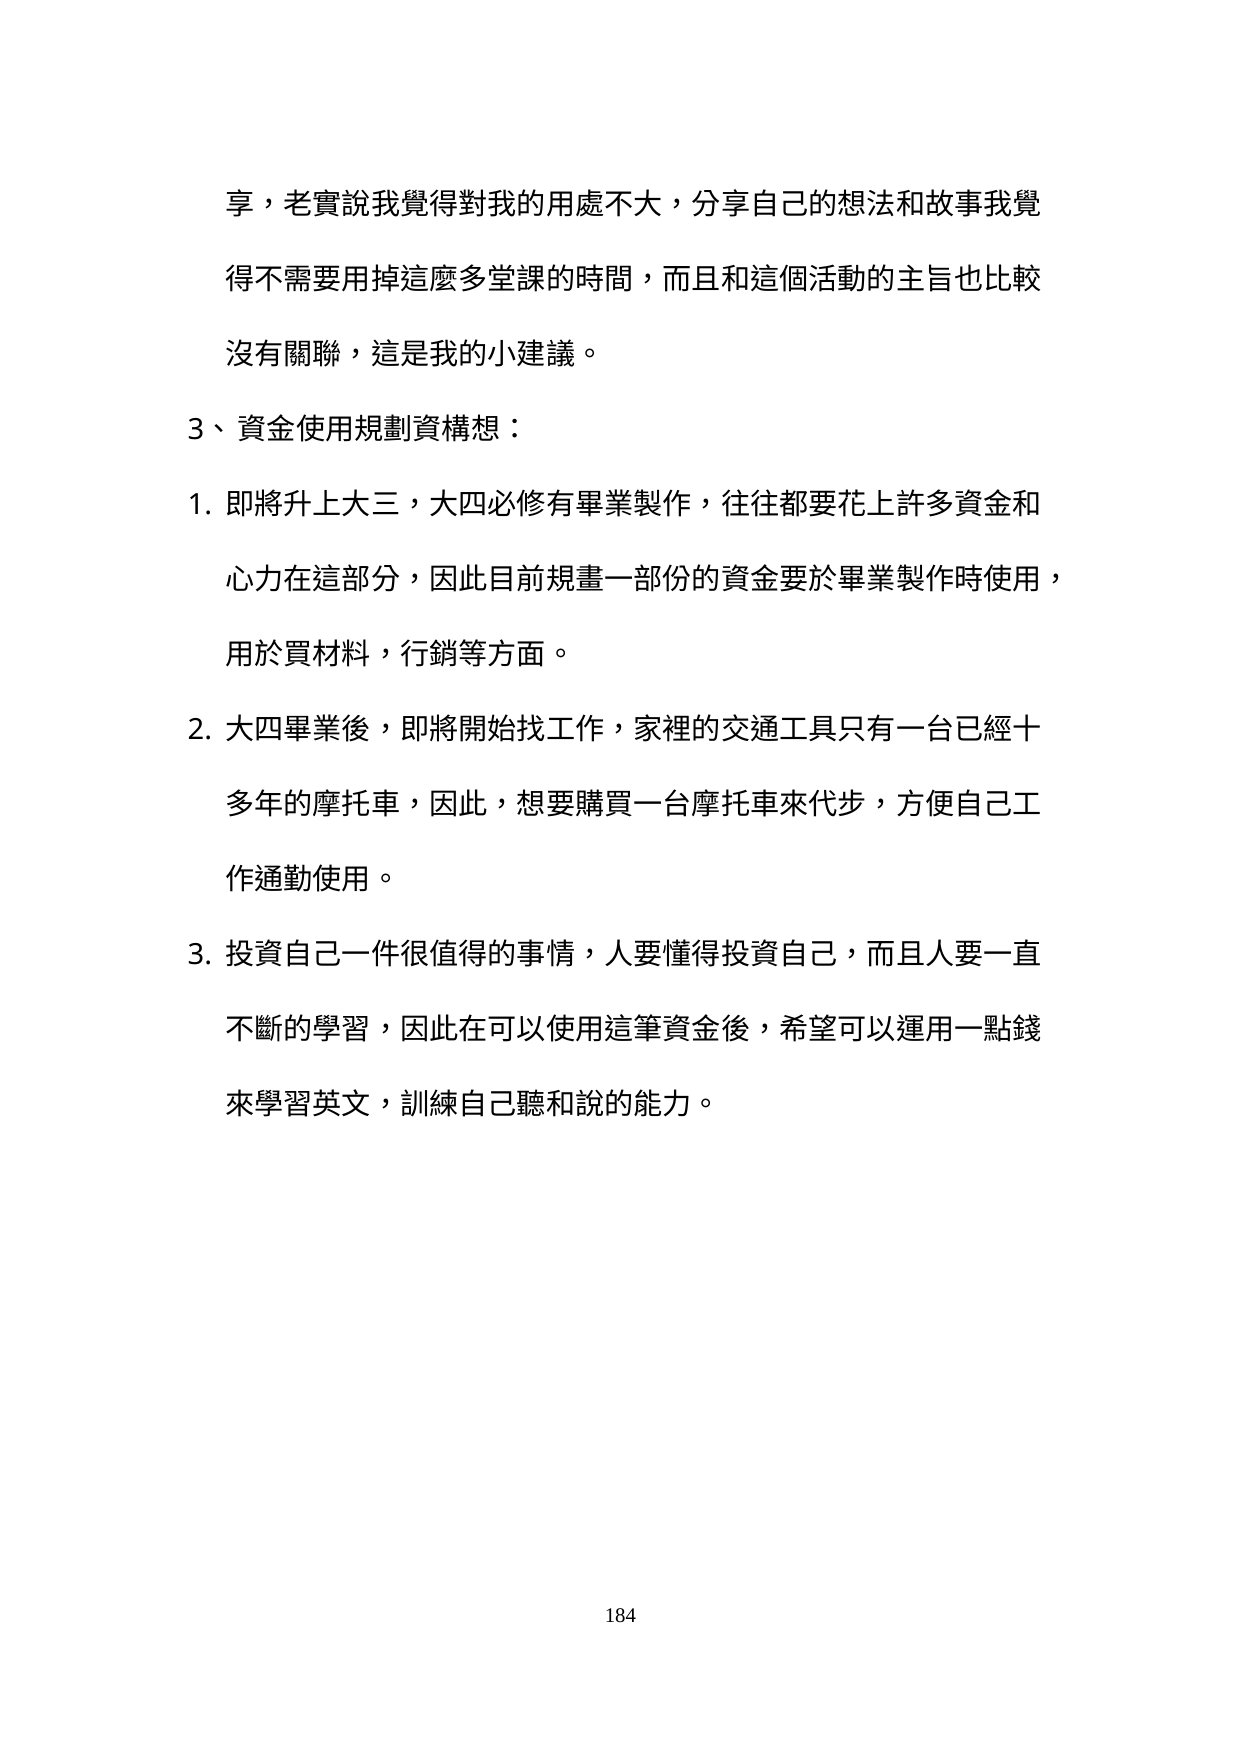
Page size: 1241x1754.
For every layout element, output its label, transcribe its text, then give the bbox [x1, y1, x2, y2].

list 投資自己一件很值得的事情，人要懂得投資自己，而且人要一直不斷的學習，因此在可以使用這筆資金後，希望可以運用一點錢來學習英文，訓練自己聽和說的能力。 [187, 914, 1053, 1139]
list 享，老實說我覺得對我的用處不大，分享自己的想法和故事我覺得不需要用掉這麼多堂課的時間，而且和這個活動的主旨也比較沒有關聯，這是我的小建議。 [187, 164, 1053, 389]
list 資金使用規劃資構想： [187, 389, 1053, 464]
list 大四畢業後，即將開始找工作，家裡的交通工具只有一台已經十多年的摩托車，因此，想要購買一台摩托車來代步，方便自己工作通勤使用。 [187, 689, 1053, 914]
list 即將升上大三，大四必修有畢業製作，往往都要花上許多資金和心力在這部分，因此目前規畫一部份的資金要於畢業製作時使用，用於買材料，行銷等方面。 [187, 464, 1053, 689]
